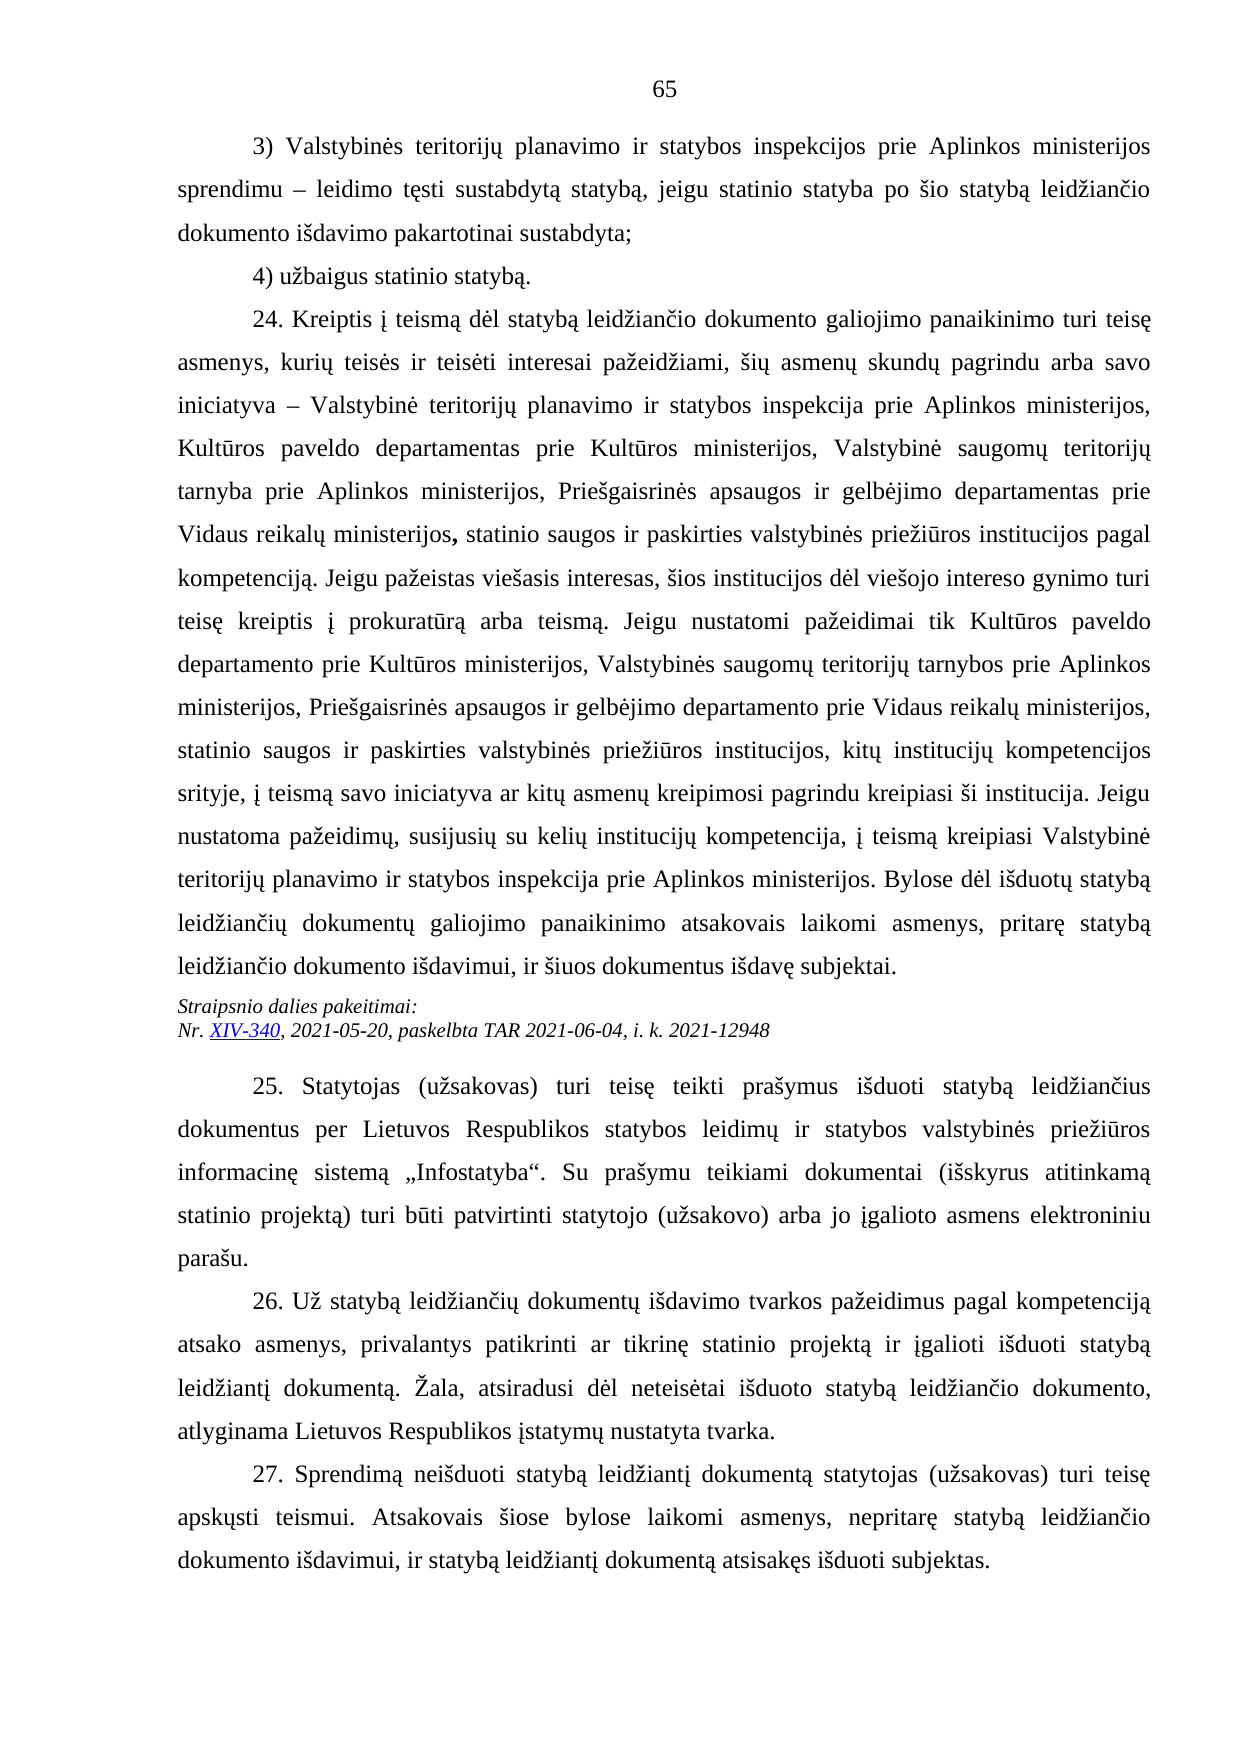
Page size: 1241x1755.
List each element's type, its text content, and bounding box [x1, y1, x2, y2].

text 25. Statytojas (užsakovas) turi teisę teikti prašymus išduoti statybą leidžiančius dokumentus per Lietuvos Respublikos statybos leidimų ir statybos valstybinės priežiūros informacinę sistemą „Infostatyba“. Su prašymu teikiami dokumentai (išskyrus atitinkamą statinio projektą) turi būti patvirtinti statytojo (užsakovo) arba jo įgalioto asmens elektroniniu parašu. [177, 1071, 1152, 1272]
text 27. Sprendimą neišduoti statybą leidžiantį dokumentą statytojas (užsakovas) turi teisę apskųsti teismui. Atsakovais šiose bylose laikomi asmenys, nepritarę statybą leidžiančio dokumento išdavimui, ir statybą leidžiantį dokumentą atsisakęs išduoti subjektas. [177, 1459, 1152, 1574]
text Straipsnio dalies pakeitimai: [177, 994, 1152, 1018]
text 24. Kreiptis į teismą dėl statybą leidžiančio dokumento galiojimo panaikinimo turi teisę asmenys, kurių teisės ir teisėti interesai pažeidžiami, šių asmenų skundų pagrindu arba savo iniciatyva – Valstybinė teritorijų planavimo ir statybos inspekcija prie Aplinkos ministerijos, Kultūros paveldo departamentas prie Kultūros ministerijos, Valstybinė saugomų teritorijų tarnyba prie Aplinkos ministerijos, Priešgaisrinės apsaugos ir gelbėjimo departamentas prie Vidaus reikalų ministerijos, statinio saugos ir paskirties valstybinės priežiūros institucijos pagal kompetenciją. Jeigu pažeistas viešasis interesas, šios institucijos dėl viešojo intereso gynimo turi teisę kreiptis į prokuratūrą arba teismą. Jeigu nustatomi pažeidimai tik Kultūros paveldo departamento prie Kultūros ministerijos, Valstybinės saugomų teritorijų tarnybos prie Aplinkos ministerijos, Priešgaisrinės apsaugos ir gelbėjimo departamento prie Vidaus reikalų ministerijos, statinio saugos ir paskirties valstybinės priežiūros institucijos, kitų institucijų kompetencijos srityje, į teismą savo iniciatyva ar kitų asmenų kreipimosi pagrindu kreipiasi ši institucija. Jeigu nustatoma pažeidimų, susijusių su kelių institucijų kompetencija, į teismą kreipiasi Valstybinė teritorijų planavimo ir statybos inspekcija prie Aplinkos ministerijos. Bylose dėl išduotų statybą leidžiančių dokumentų galiojimo panaikinimo atsakovais laikomi asmenys, pritarę statybą leidžiančio dokumento išdavimui, ir šiuos dokumentus išdavę subjektai. [177, 304, 1152, 979]
text 26. Už statybą leidžiančių dokumentų išdavimo tvarkos pažeidimus pagal kompetenciją atsako asmenys, privalantys patikrinti ar tikrinę statinio projektą ir įgalioti išduoti statybą leidžiantį dokumentą. Žala, atsiradusi dėl neteisėtai išduoto statybą leidžiančio dokumento, atlyginama Lietuvos Respublikos įstatymų nustatyta tvarka. [177, 1286, 1152, 1444]
text Nr. XIV-340, 2021-05-20, paskelbta TAR 2021-06-04, i. k. 2021-12948 [177, 1018, 1152, 1042]
text 3) Valstybinės teritorijų planavimo ir statybos inspekcijos prie Aplinkos ministerijos sprendimu – leidimo tęsti sustabdytą statybą, jeigu statinio statyba po šio statybą leidžiančio dokumento išdavimo pakartotinai sustabdyta; [177, 131, 1152, 246]
text 4) užbaigus statinio statybą. [177, 261, 1152, 289]
